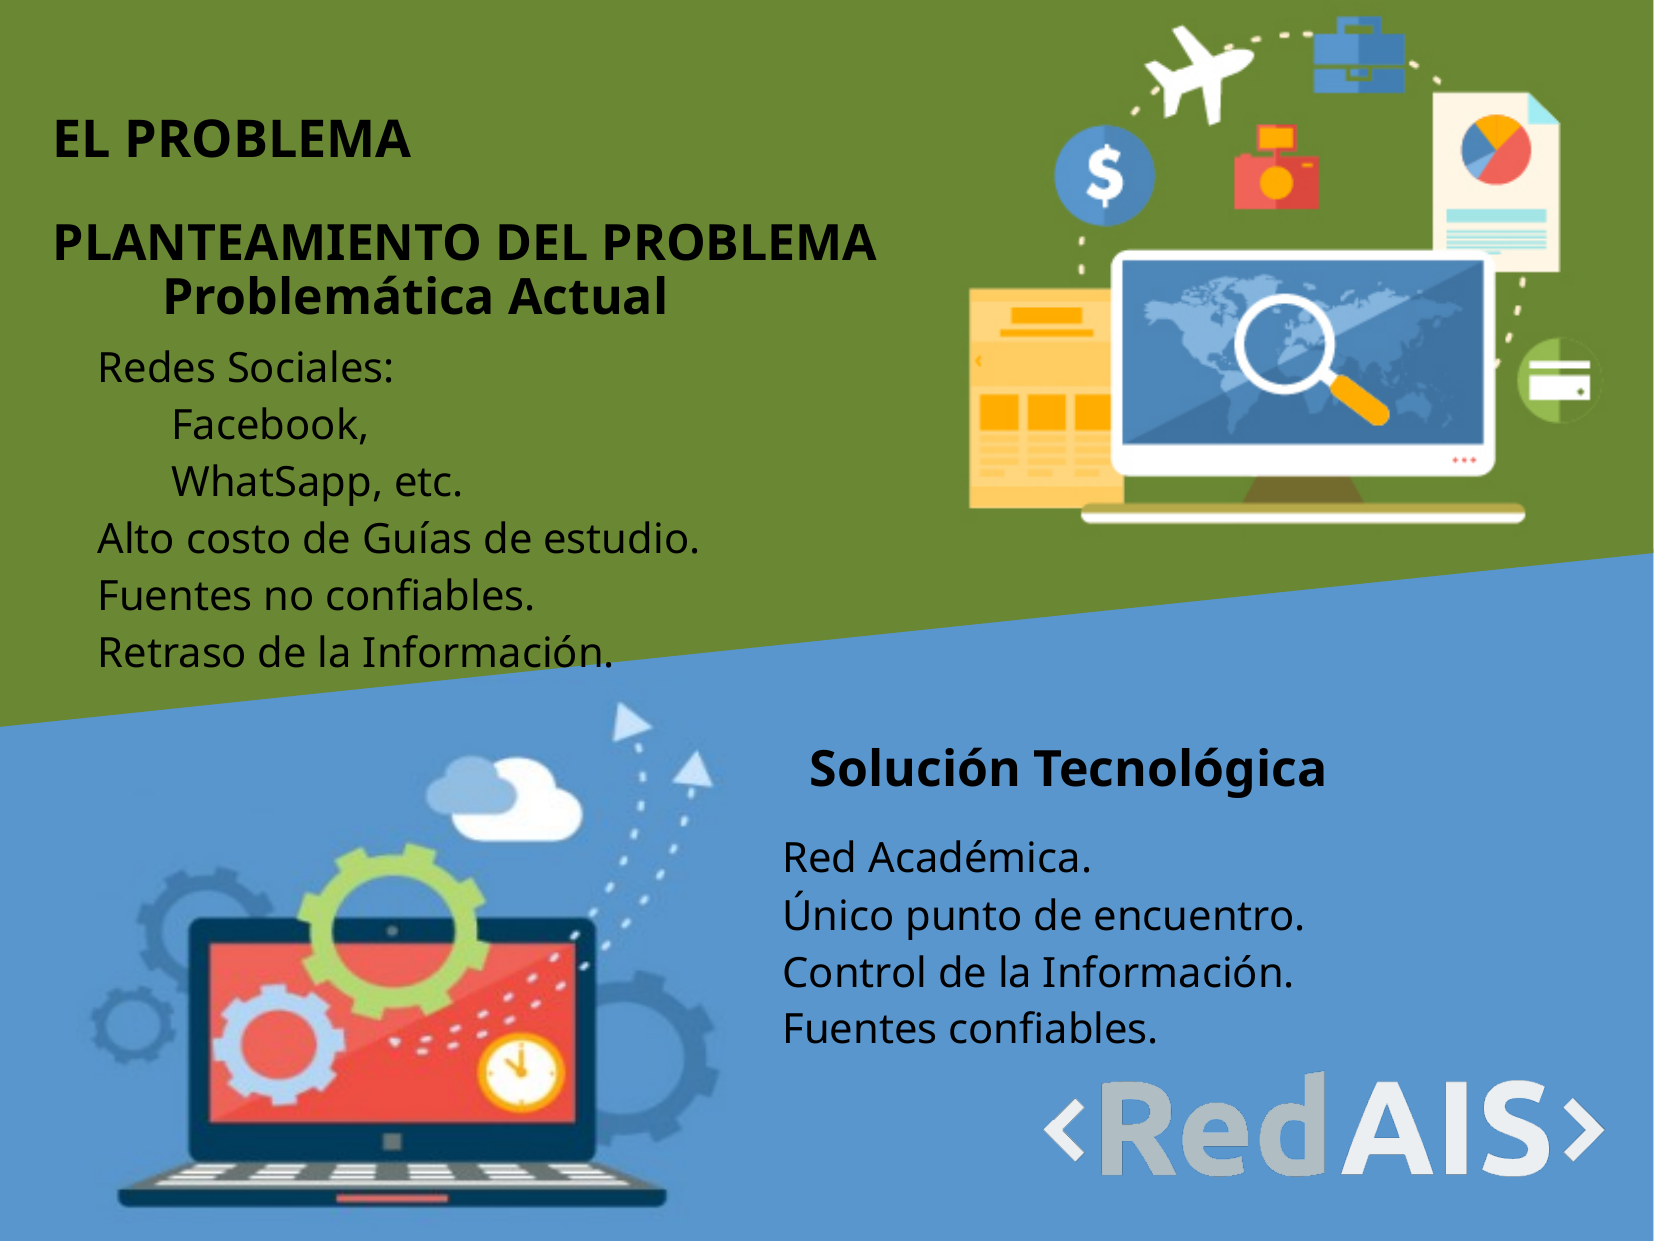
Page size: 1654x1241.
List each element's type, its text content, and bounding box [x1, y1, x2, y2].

picture [76, 678, 751, 1233]
picture [950, 0, 1618, 550]
text_box Solución Tecnológica [795, 725, 1351, 797]
text_box [0, 0, 1654, 1241]
text_box EL PROBLEMA PLANTEAMIENTO DEL PROBLEMA [38, 59, 950, 217]
text_box Redes Sociales: Facebook, WhatSapp, etc. Alto costo de Guías de estudio. Fuentes no confiables. Retraso de la Información. [82, 330, 839, 628]
text_box Problemática Actual [147, 253, 703, 325]
text_box Red Académica. Único punto de encuentro. Control de la Información. Fuentes confiables. [767, 820, 1524, 1024]
picture [1020, 1035, 1636, 1224]
